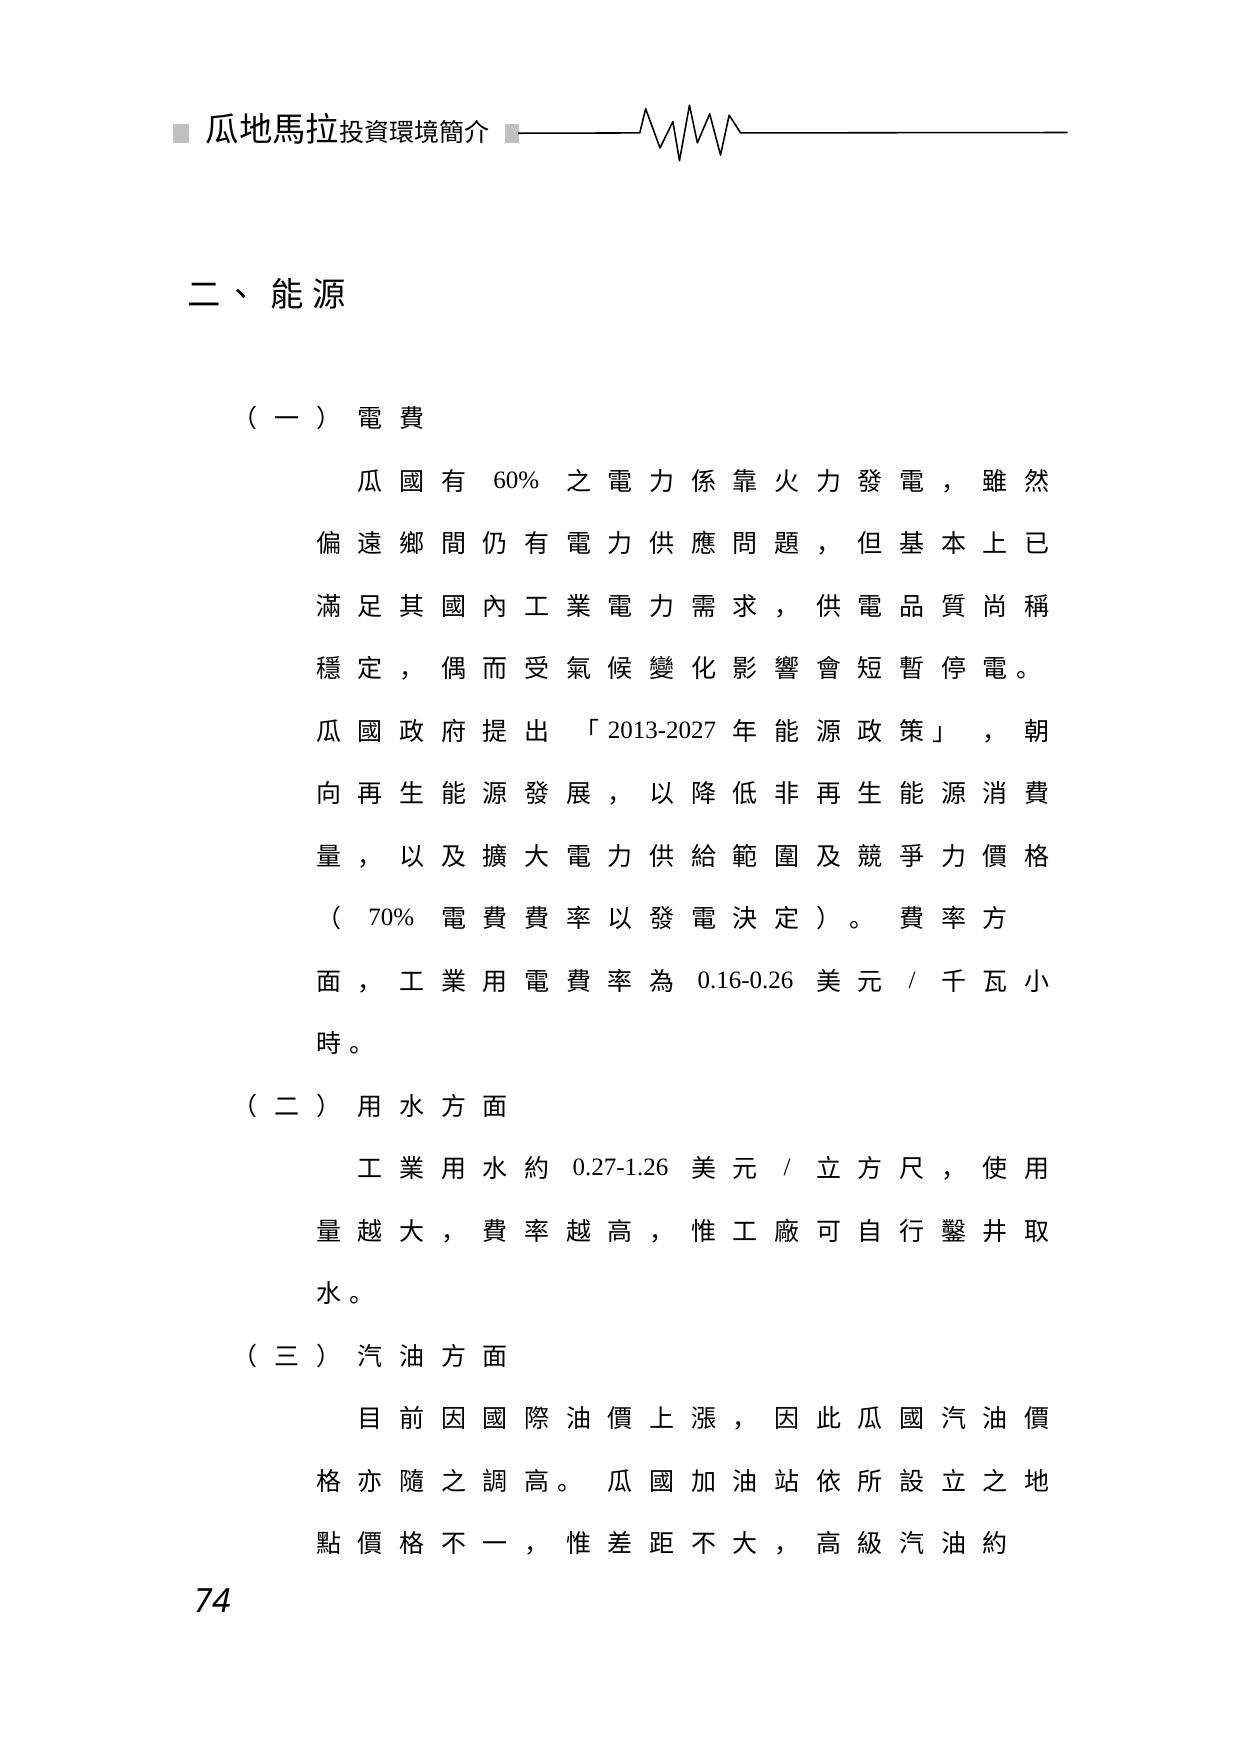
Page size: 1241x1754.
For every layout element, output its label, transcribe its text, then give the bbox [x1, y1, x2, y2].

text 工業用水約0.27-1.26美元/立方尺，使用量越大，費率越高，惟工廠可自行鑿井取水。 [281, 1125, 1058, 1313]
text （三）汽油方面 [207, 1313, 1058, 1375]
text 二、能源 [183, 250, 1058, 313]
text （一）電費 [207, 375, 1058, 438]
text 瓜國有60%之電力係靠火力發電，雖然偏遠鄉間仍有電力供應問題，但基本上已滿足其國內工業電力需求，供電品質尚稱穩定，偶而受氣候變化影響會短暫停電。瓜國政府提出「2013-2027年能源政策」，朝向再生能源發展，以降低非再生能源消費量，以及擴大電力供給範圍及競爭力價格（70%電費費率以發電決定）。費率方面，工業用電費率為0.16-0.26美元/千瓦小時。 [281, 438, 1058, 1063]
text （二）用水方面 [207, 1063, 1058, 1125]
text 目前因國際油價上漲，因此瓜國汽油價格亦隨之調高。瓜國加油站依所設立之地點價格不一，惟差距不大，高級汽油約 [281, 1375, 1058, 1563]
